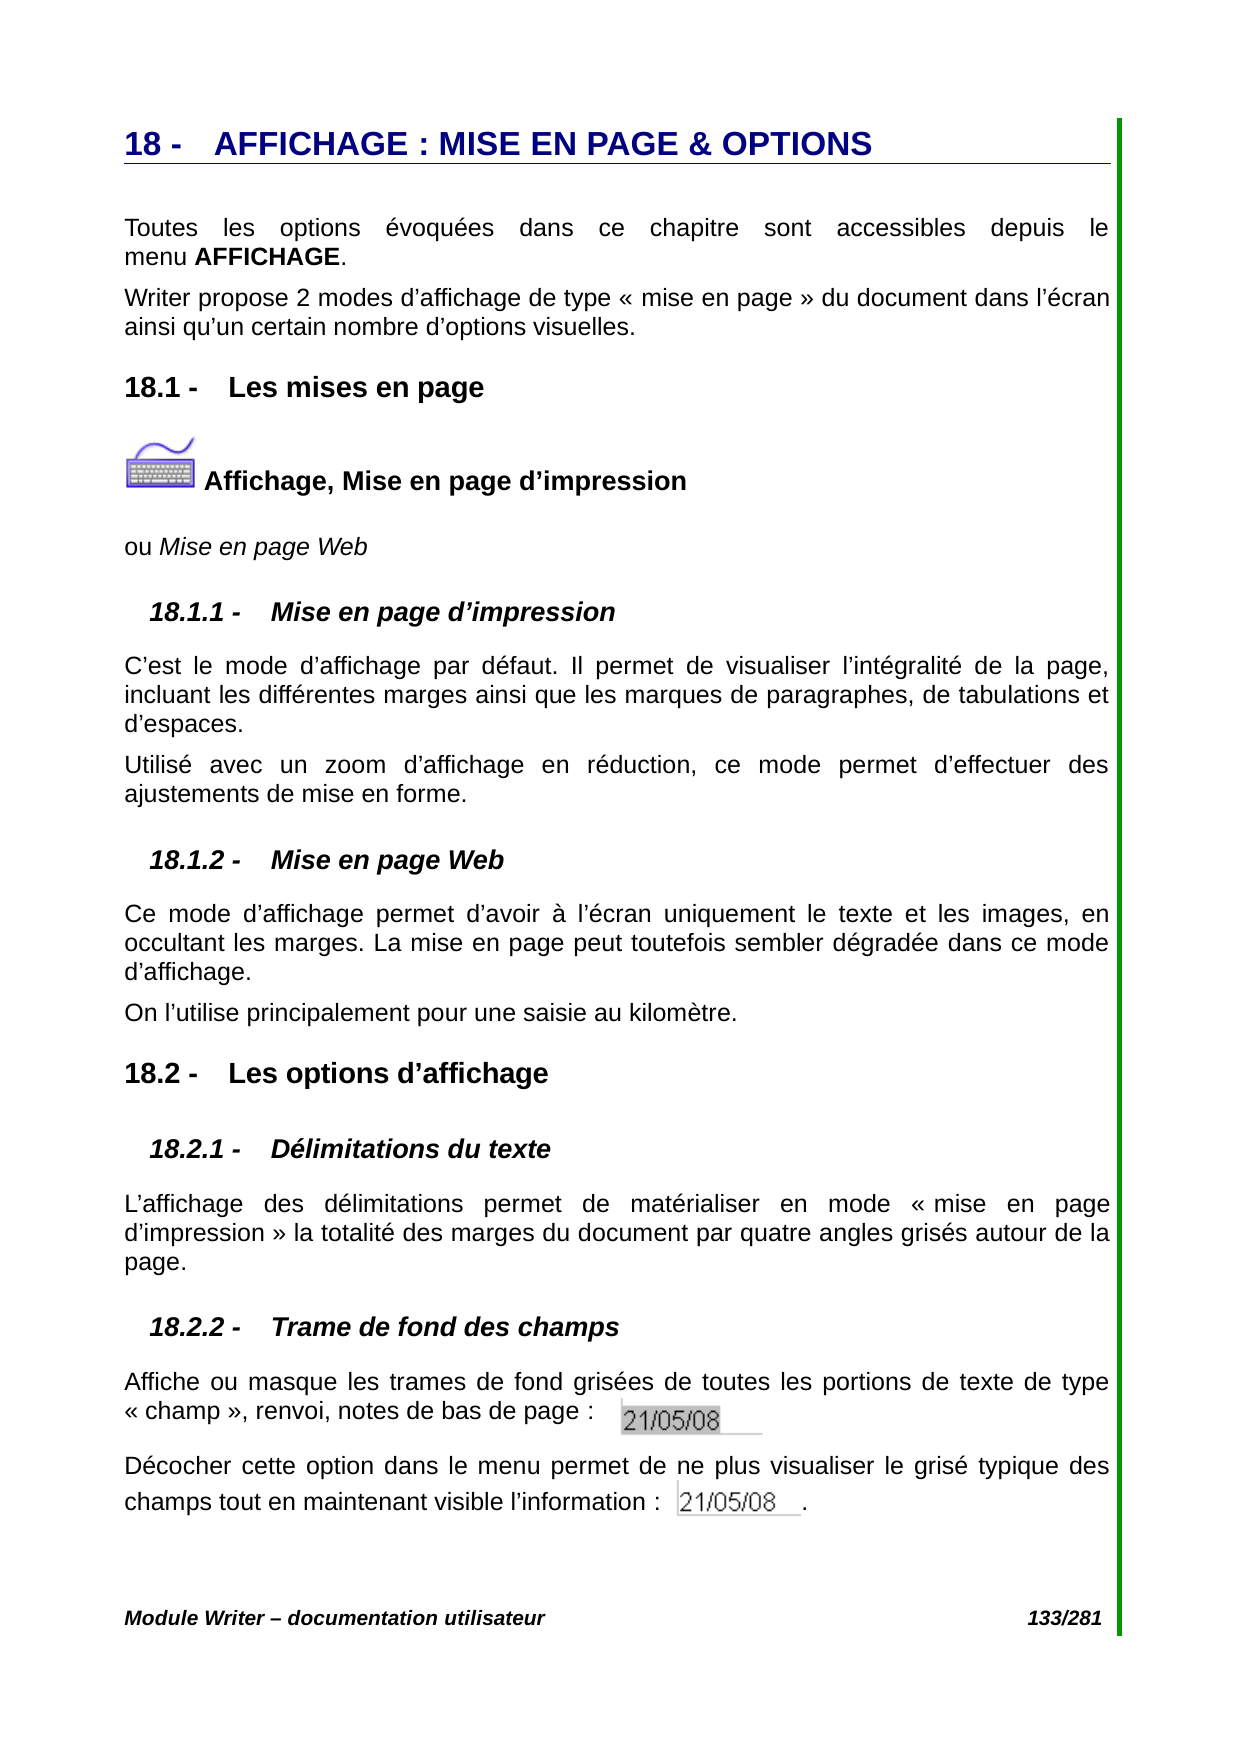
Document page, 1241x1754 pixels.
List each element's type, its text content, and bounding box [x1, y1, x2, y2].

text Utilisé avec un zoom d’affichage en réduction, ce mode permet d’effectuer des ajustements de mise en forme. [124, 750, 1111, 808]
picture [593, 1398, 763, 1440]
picture [122, 426, 198, 502]
subtitle Mise en page d’impression [149, 596, 1111, 627]
text Ce mode d’affichage permet d’avoir à l’écran uniquement le texte et les images, en occultant les marges. La mise en page peut toutefois sembler dégradée dans ce mode d’affichage. [124, 899, 1111, 986]
text C’est le mode d’affichage par défaut. Il permet de visualiser l’intégralité de la page, incluant les différentes marges ainsi que les marques de paragraphes, de tabulations et d’espaces. [124, 651, 1111, 738]
text Affiche ou masque les trames de fond grisées de toutes les portions de texte de type « champ », renvoi, notes de bas de page : [124, 1366, 1111, 1439]
text Décocher cette option dans le menu permet de ne plus visualiser le grisé typique des champs tout en maintenant visible l’information :. [124, 1451, 1111, 1524]
text Toutes les options évoquées dans ce chapitre sont accessibles depuis le menu AFFICHAGE. [124, 213, 1111, 271]
text Affichage, Mise en page d’impression [198, 465, 1111, 496]
text On l’utilise principalement pour une saisie au kilomètre. [124, 998, 1111, 1027]
subtitle Trame de fond des champs [149, 1311, 1111, 1342]
subtitle Mise en page Web [149, 843, 1111, 874]
subtitle Affichage : mise en page & options [124, 124, 1111, 163]
subtitle Les mises en page [124, 370, 1111, 404]
picture [660, 1480, 802, 1524]
text Writer propose 2 modes d’affichage de type « mise en page » du document dans l’écran ainsi qu’un certain nombre d’options visuelles. [124, 283, 1111, 341]
subtitle Les options d’affichage [124, 1056, 1111, 1090]
text ou Mise en page Web [124, 531, 1111, 560]
text L’affichage des délimitations permet de matérialiser en mode « mise en page d’impression » la totalité des marges du document par quatre angles grisés autour de la page. [124, 1189, 1111, 1276]
subtitle Délimitations du texte [149, 1133, 1111, 1164]
